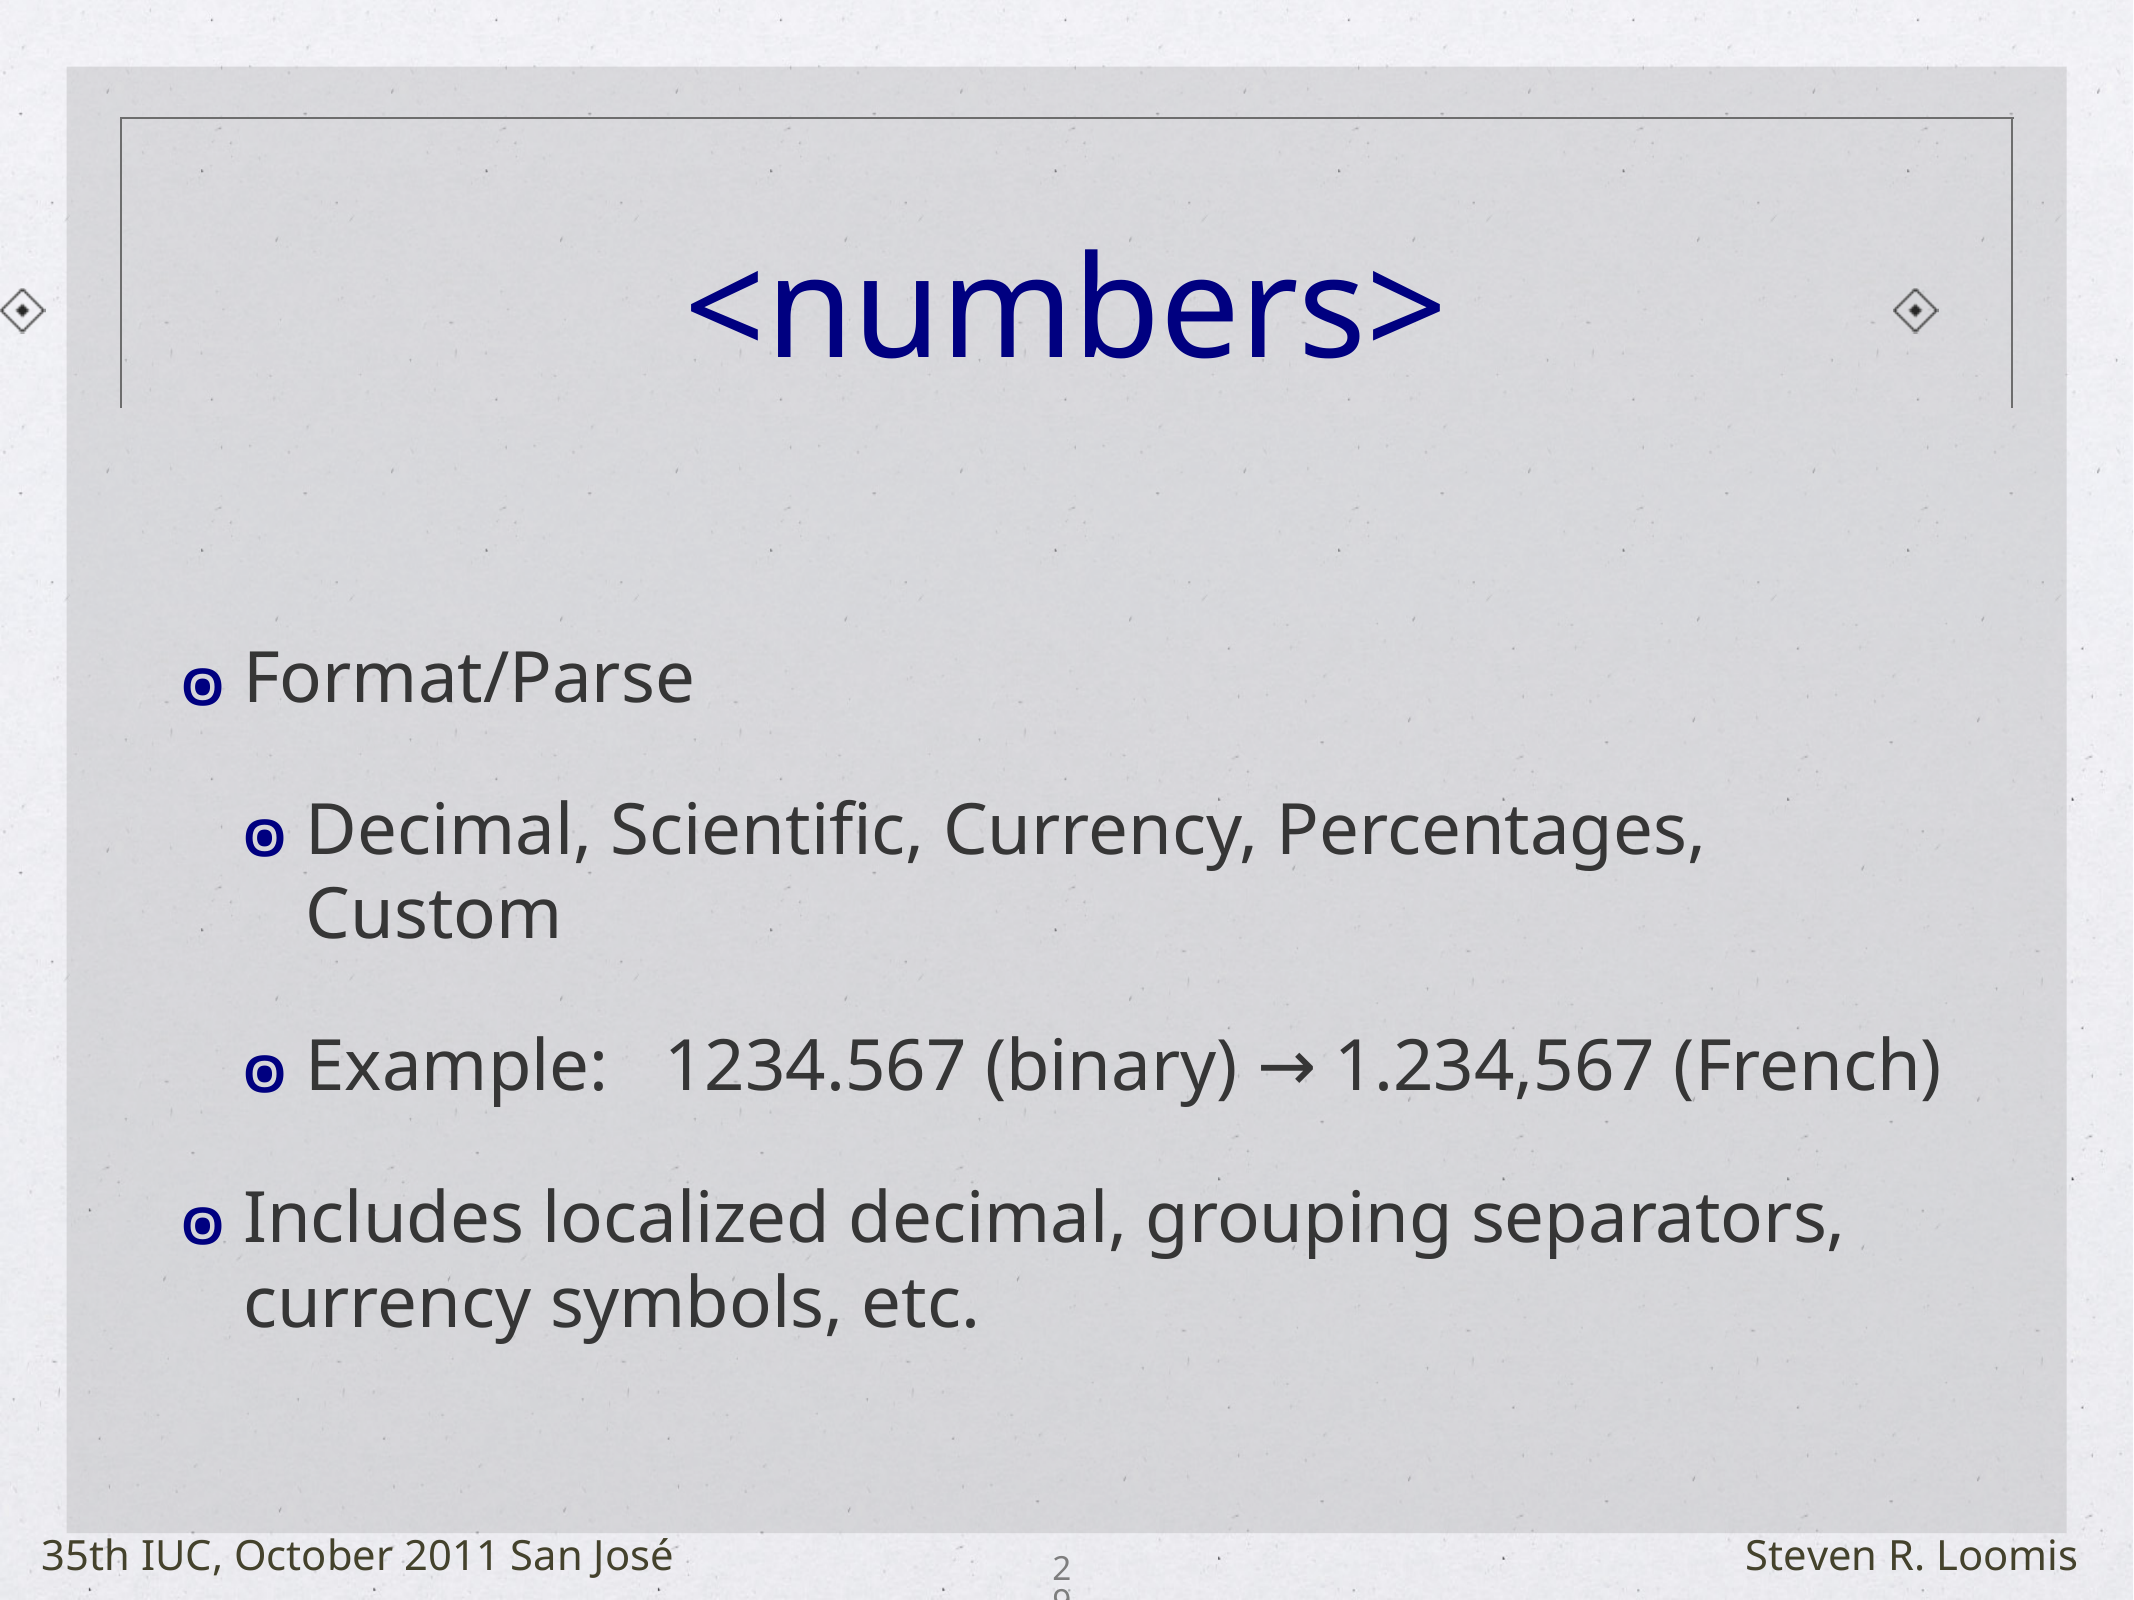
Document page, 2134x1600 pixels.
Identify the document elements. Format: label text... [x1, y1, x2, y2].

picture [1057, 1591, 1066, 1600]
picture [0, 0, 2134, 1600]
list Format/Parse Decimal, Scientific, Currency, Percentages, Custom Example: 1234.567 (binary) → 1.234,567 (French) Includes localized decimal, grouping separators, currency symbols, etc. [170, 423, 1963, 1550]
title [170, 137, 1963, 423]
